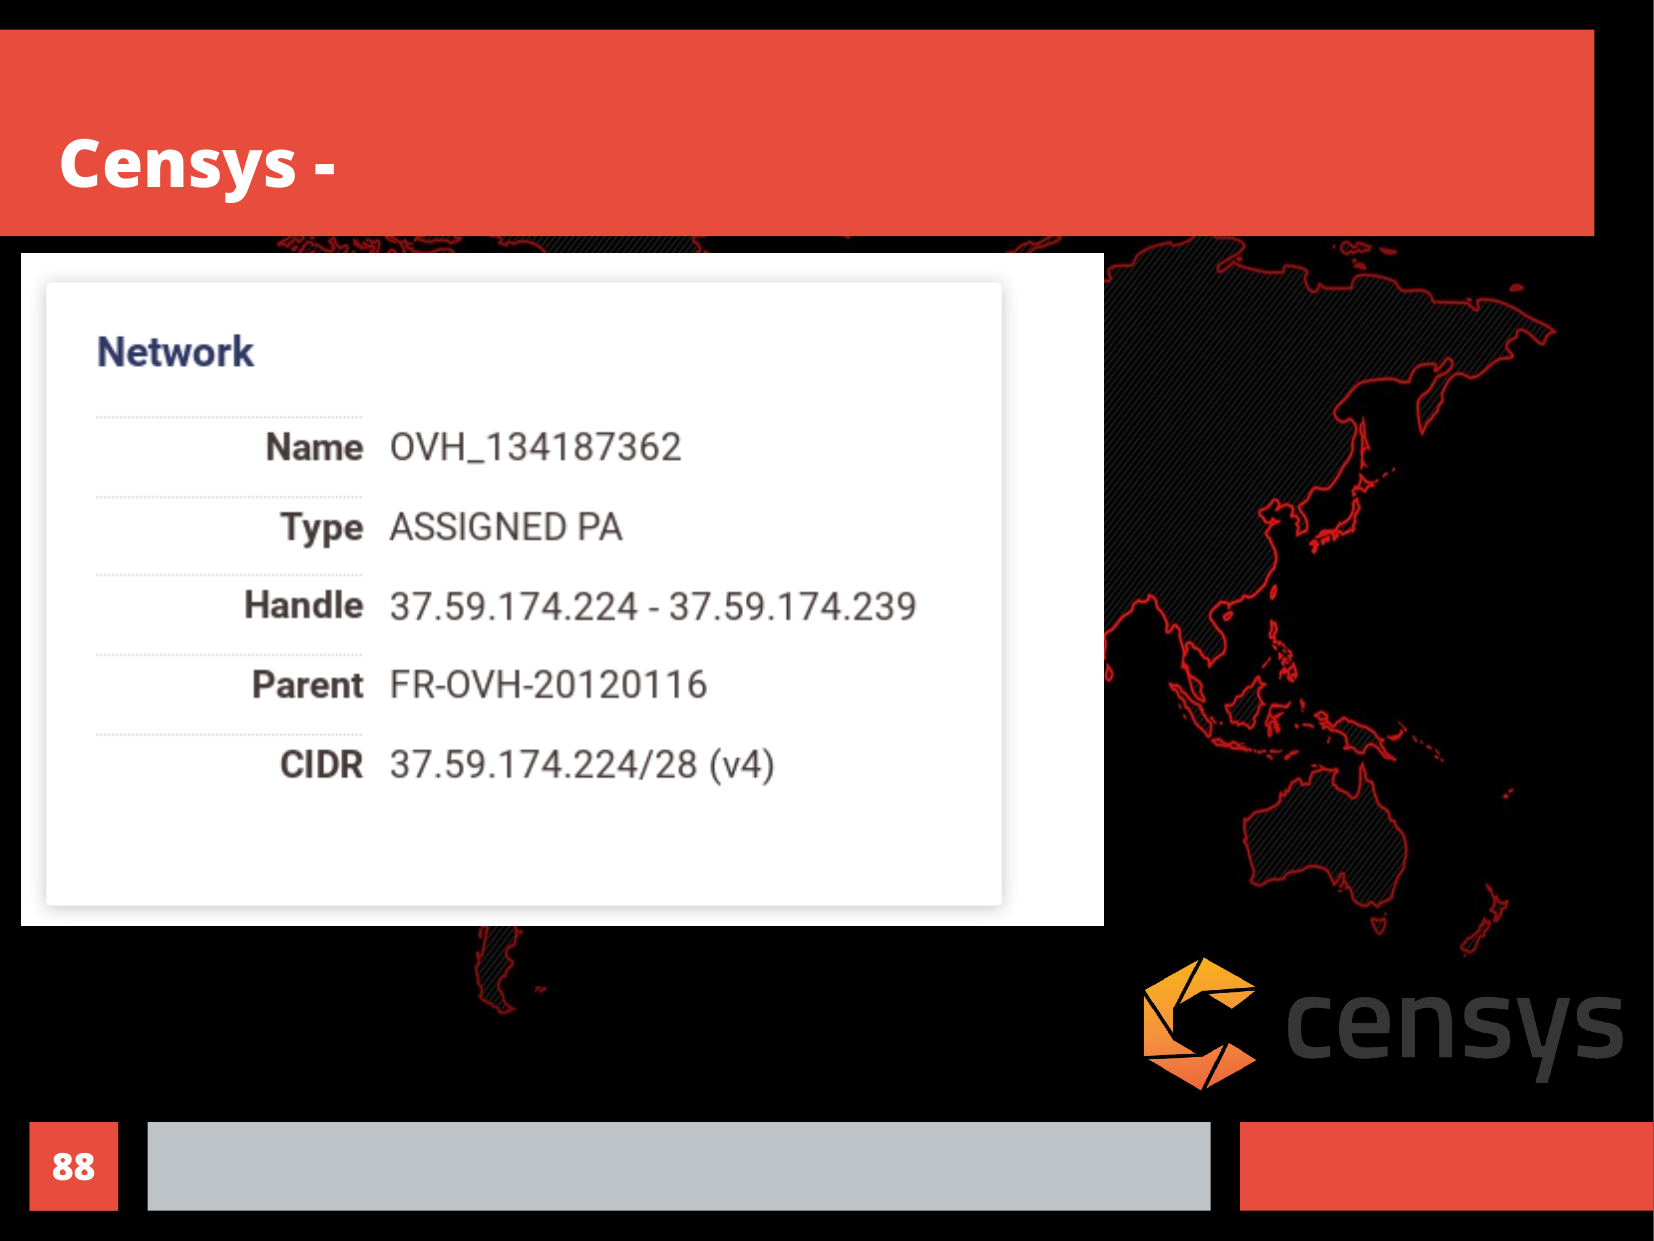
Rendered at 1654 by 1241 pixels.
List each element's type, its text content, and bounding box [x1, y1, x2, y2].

title Censys - [59, 59, 1595, 207]
picture [0, 0, 1654, 1241]
